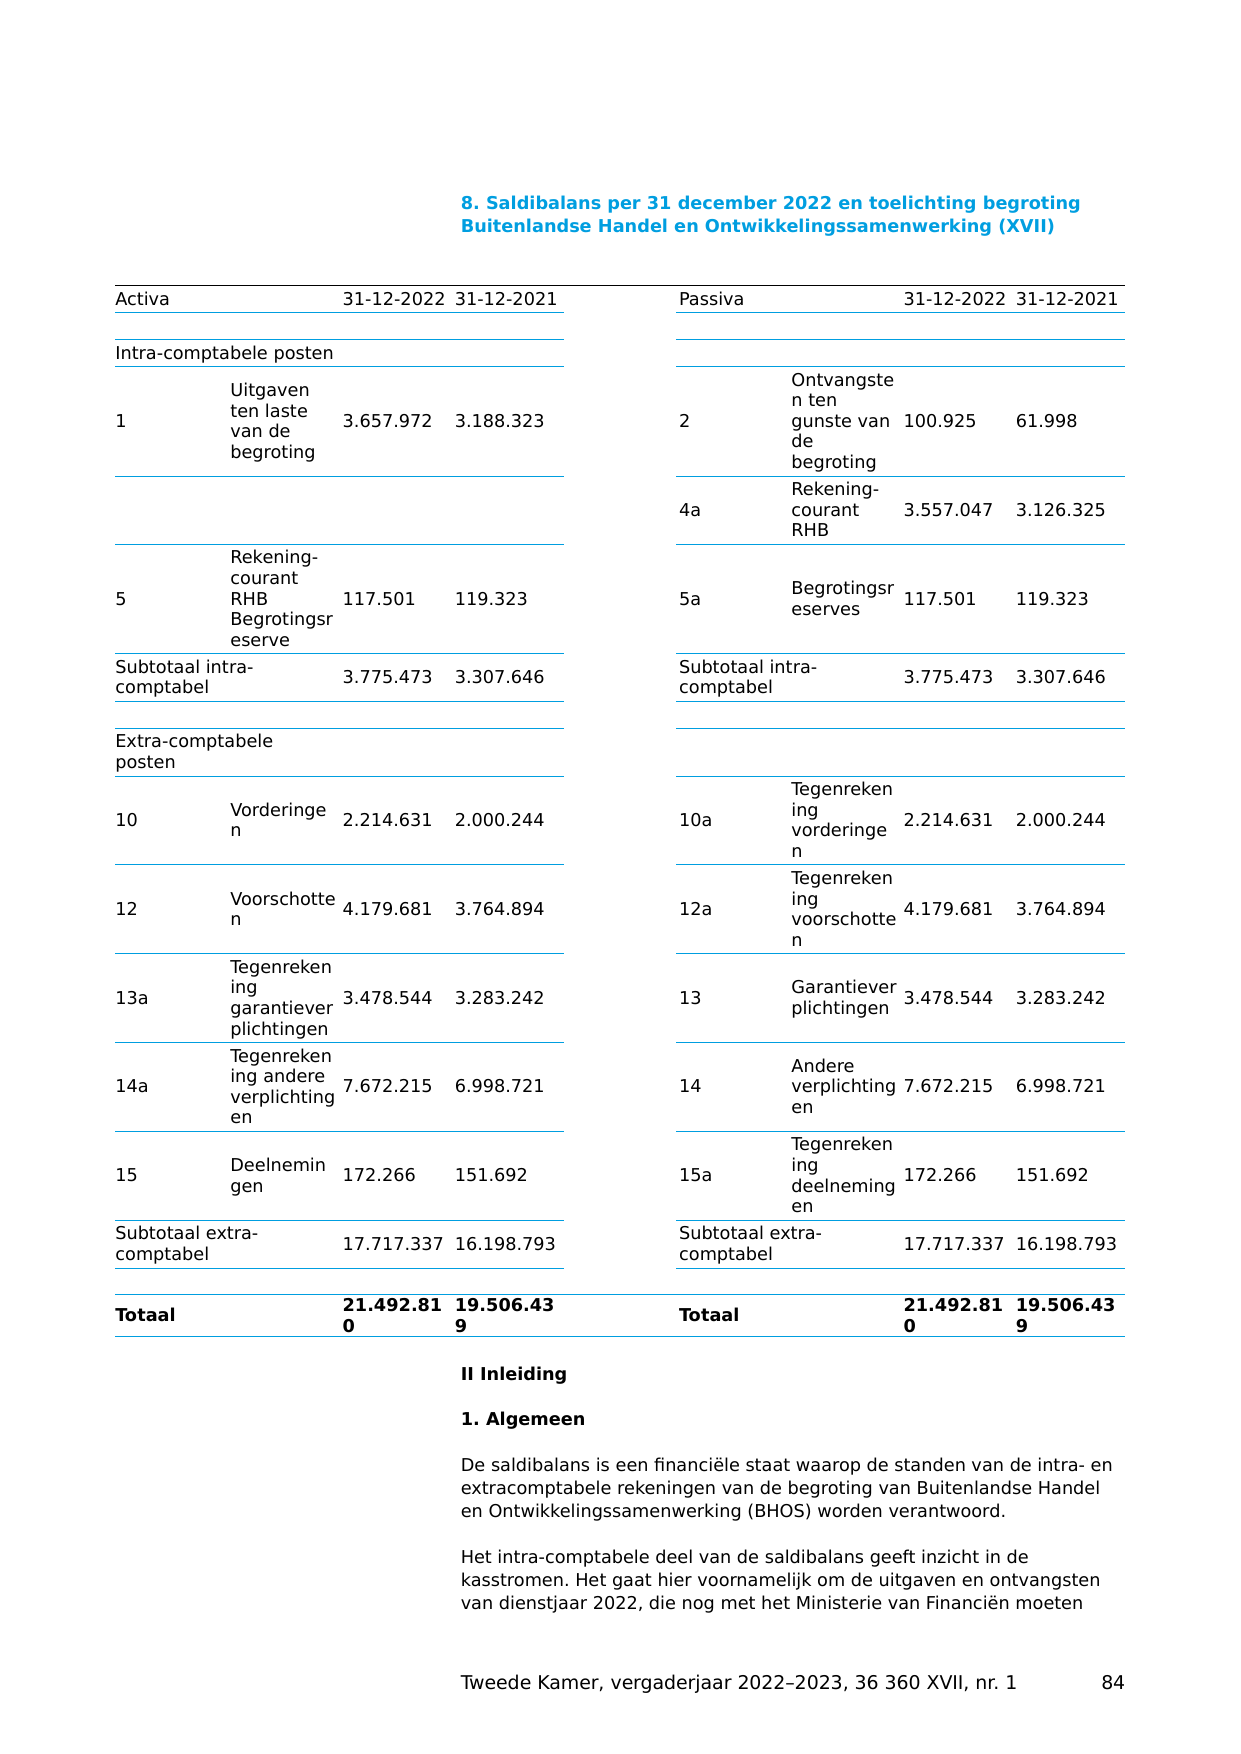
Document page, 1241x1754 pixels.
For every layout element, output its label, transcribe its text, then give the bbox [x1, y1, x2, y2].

table_cell 172.266 [340, 1132, 452, 1220]
table_cell 15 [115, 1132, 227, 1220]
table_cell [340, 702, 452, 728]
table_cell [900, 702, 1013, 728]
title 8. Saldibalans per 31 december 2022 en toelichting begroting Buitenlandse Handel en Ontwikkelingssamenwerking (XVII) [461, 191, 1125, 237]
table_cell [788, 1269, 900, 1294]
table_cell 4.179.681 [340, 865, 452, 953]
table_cell Tegenrekening garantieverplichtingen [227, 954, 339, 1042]
table_cell [900, 313, 1013, 339]
table_cell Intra-comptabele posten [115, 340, 339, 366]
table_cell 3.775.473 [340, 654, 452, 701]
table_cell Tegenrekening voorschotten [788, 865, 900, 953]
table_cell 7.672.215 [340, 1043, 452, 1131]
table_cell [227, 1269, 339, 1294]
table_cell [452, 477, 564, 544]
table_cell [676, 340, 900, 366]
table_cell 3.307.646 [1013, 654, 1125, 701]
table_cell [227, 702, 339, 728]
table_cell Rekening-courant RHB [788, 477, 900, 544]
table_cell 17.717.337 [340, 1221, 452, 1267]
table_cell 3.478.544 [900, 954, 1013, 1042]
table_cell 4.179.681 [900, 865, 1013, 953]
table_cell 2.214.631 [340, 777, 452, 864]
table_cell 14a [115, 1043, 227, 1131]
table_cell [564, 286, 676, 1294]
table_cell 2.214.631 [900, 777, 1013, 864]
table_cell Tegenrekening andere verplichtingen [227, 1043, 339, 1131]
table_cell 31-12-2021 [452, 286, 564, 312]
text II Inleiding [461, 1362, 1125, 1384]
table_cell [1013, 340, 1125, 366]
table_cell [340, 477, 452, 544]
table_cell [115, 313, 227, 339]
table_cell [676, 729, 900, 776]
table_cell 119.323 [452, 545, 564, 653]
text 1. Algemeen [461, 1407, 1125, 1430]
table_cell Subtotaal extra-comptabel [115, 1221, 339, 1267]
table_cell [788, 313, 900, 339]
table_cell 31-12-2021 [1013, 286, 1125, 312]
table_cell [1013, 702, 1125, 728]
table_cell 3.188.323 [452, 367, 564, 476]
table_cell 19.506.439 [1013, 1295, 1125, 1336]
table_cell Uitgaven ten laste van de begroting [227, 367, 339, 476]
table_cell Subtotaal extra-comptabel [676, 1221, 900, 1267]
table_cell 14 [676, 1043, 788, 1131]
table_cell [1013, 729, 1125, 776]
table_cell [900, 729, 1013, 776]
table_cell [900, 1269, 1013, 1294]
table_cell [340, 1269, 452, 1294]
table_cell Deelnemingen [227, 1132, 339, 1220]
table_cell Tegenrekening deelnemingen [788, 1132, 900, 1220]
table_cell 1 [115, 367, 227, 476]
table_cell [115, 1269, 227, 1294]
table_cell 17.717.337 [900, 1221, 1013, 1267]
table_cell 31-12-2022 [340, 286, 452, 312]
table_cell Andere verplichtingen [788, 1043, 900, 1131]
table_cell 10a [676, 777, 788, 864]
table_cell [115, 702, 227, 728]
table_cell 119.323 [1013, 545, 1125, 653]
table_cell [676, 702, 788, 728]
table_cell Activa [115, 286, 339, 312]
table_cell 3.775.473 [900, 654, 1013, 701]
table_cell [227, 477, 339, 544]
table_cell 21.492.810 [900, 1295, 1013, 1336]
table_cell 3.557.047 [900, 477, 1013, 544]
table_cell Passiva [676, 286, 900, 312]
table_cell Garantieverplichtingen [788, 954, 900, 1042]
table_cell Begrotingsreserves [788, 545, 900, 653]
table_cell 13a [115, 954, 227, 1042]
table_cell 16.198.793 [1013, 1221, 1125, 1267]
table_cell 5a [676, 545, 788, 653]
table_cell 12a [676, 865, 788, 953]
table_cell 13 [676, 954, 788, 1042]
table_cell 172.266 [900, 1132, 1013, 1220]
table_cell [1013, 1269, 1125, 1294]
table_cell [452, 313, 564, 339]
table_cell [676, 313, 788, 339]
table_cell 117.501 [340, 545, 452, 653]
table_cell [227, 313, 339, 339]
table_cell 7.672.215 [900, 1043, 1013, 1131]
table_cell 151.692 [452, 1132, 564, 1220]
table_cell 3.764.894 [1013, 865, 1125, 953]
table_cell 3.657.972 [340, 367, 452, 476]
text De saldibalans is een financiële staat waarop de standen van de intra- en extracomptabele rekeningen van de begroting van Buitenlandse Handel en Ontwikkelingssamenwerking (BHOS) worden verantwoord. [461, 1453, 1125, 1522]
table_cell [1013, 313, 1125, 339]
text Het intra-comptabele deel van de saldibalans geeft inzicht in de kasstromen. Het gaat hier voornamelijk om de uitgaven en ontvangsten van dienstjaar 2022, die nog met het Ministerie van Financiën moeten [461, 1545, 1125, 1614]
table_header Tabel 17 Saldibalans per 31 december 2022 (bedragen x € 1.000) [115, 260, 1125, 285]
table_cell 117.501 [900, 545, 1013, 653]
table_cell [452, 702, 564, 728]
table_cell 100.925 [900, 367, 1013, 476]
table_cell 15a [676, 1132, 788, 1220]
table_cell Subtotaal intra-comptabel [676, 654, 900, 701]
table_cell 2 [676, 367, 788, 476]
table_cell 31-12-2022 [900, 286, 1013, 312]
table_cell Totaal [115, 1295, 339, 1336]
table_cell [340, 313, 452, 339]
table_cell Totaal [676, 1295, 900, 1336]
table_cell Rekening-courant RHB Begrotingsreserve [227, 545, 339, 653]
table_cell [115, 477, 227, 544]
table_cell 3.283.242 [1013, 954, 1125, 1042]
table_cell 3.764.894 [452, 865, 564, 953]
table_cell Voorschotten [227, 865, 339, 953]
table_cell Ontvangsten ten gunste van de begroting [788, 367, 900, 476]
table_cell [452, 340, 564, 366]
table_cell 6.998.721 [452, 1043, 564, 1131]
table_cell [452, 1269, 564, 1294]
table_cell 3.126.325 [1013, 477, 1125, 544]
table_cell Extra-comptabele posten [115, 729, 339, 776]
table_cell 12 [115, 865, 227, 953]
table_cell 151.692 [1013, 1132, 1125, 1220]
table_cell [340, 729, 452, 776]
table_cell [788, 702, 900, 728]
table_cell [340, 340, 452, 366]
table_cell 61.998 [1013, 367, 1125, 476]
table_cell 21.492.810 [340, 1295, 452, 1336]
table_cell 3.478.544 [340, 954, 452, 1042]
table_cell 2.000.244 [452, 777, 564, 864]
table_cell 5 [115, 545, 227, 653]
table_cell 4a [676, 477, 788, 544]
table_cell 3.283.242 [452, 954, 564, 1042]
table_cell Subtotaal intra-comptabel [115, 654, 339, 701]
table_cell 16.198.793 [452, 1221, 564, 1267]
table_cell 2.000.244 [1013, 777, 1125, 864]
table_cell [452, 729, 564, 776]
table_cell [676, 1269, 788, 1294]
table_cell 19.506.439 [452, 1295, 564, 1336]
table_cell 10 [115, 777, 227, 864]
table_cell Tegenrekening vorderingen [788, 777, 900, 864]
table_cell [564, 1295, 676, 1336]
table_cell [900, 340, 1013, 366]
table_cell 6.998.721 [1013, 1043, 1125, 1131]
table_cell 3.307.646 [452, 654, 564, 701]
table_cell Vorderingen [227, 777, 339, 864]
